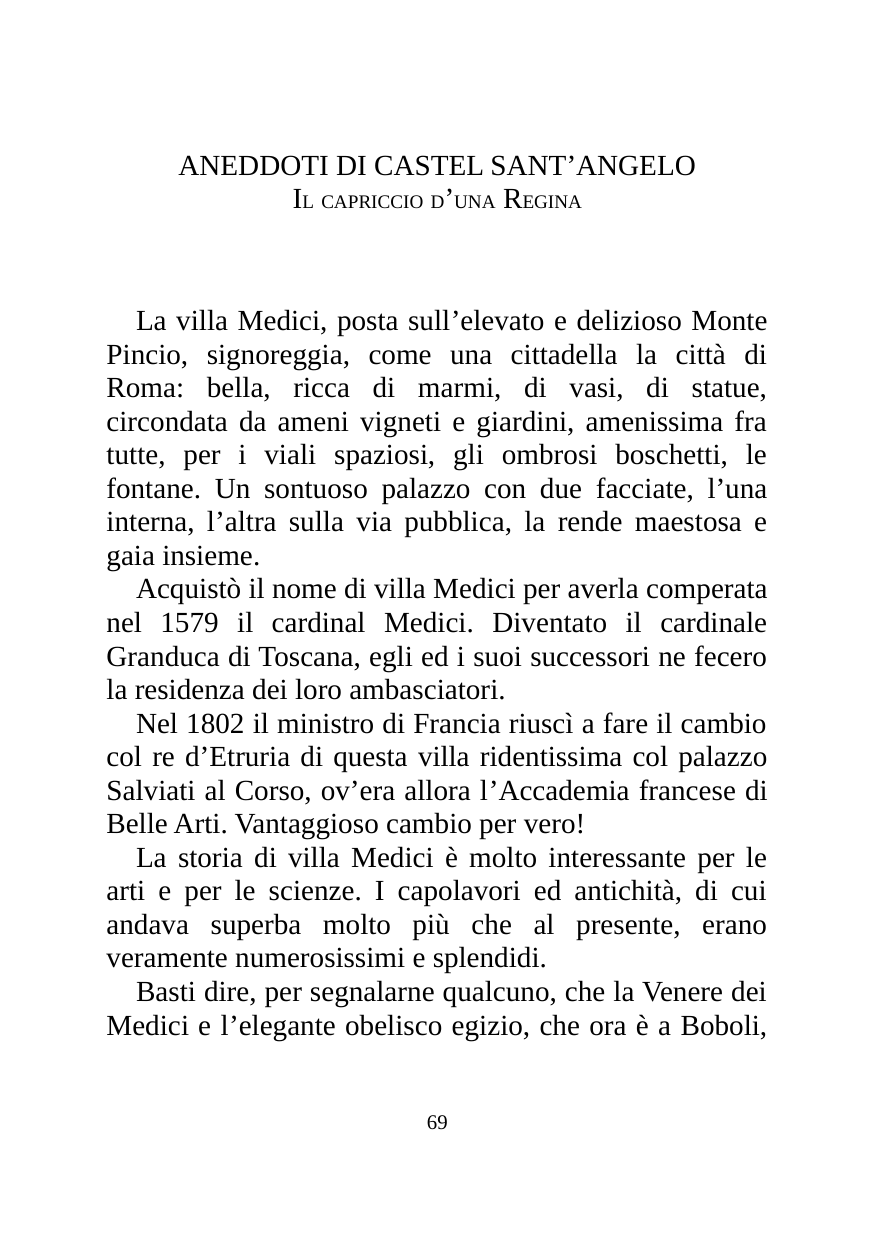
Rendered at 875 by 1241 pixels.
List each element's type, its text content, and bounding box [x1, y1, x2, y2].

text Acquistò il nome di villa Medici per averla comperata nel 1579 il cardinal Medici. Diventato il cardinale Granduca di Toscana, egli ed i suoi successori ne fecero la residenza dei loro ambasciatori. [106, 572, 768, 706]
subtitle ANEDDOTI DI CASTEL SANT’ANGELO Il capriccio d’una Regina [106, 148, 768, 215]
text Basti dire, per segnalarne qualcuno, che la Venere dei Medici e l’elegante obelisco egizio, che ora è a Boboli, [106, 974, 768, 1041]
text La storia di villa Medici è molto interessante per le arti e per le scienze. I capolavori ed antichità, di cui andava superba molto più che al presente, erano veramente numerosissimi e splendidi. [106, 840, 768, 974]
text Nel 1802 il ministro di Francia riuscì a fare il cambio col re d’Etruria di questa villa ridentissima col palazzo Salviati al Corso, ov’era allora l’Accademia francese di Belle Arti. Vantaggioso cambio per vero! [106, 706, 768, 840]
text La villa Medici, posta sull’elevato e delizioso Monte Pincio, signoreggia, come una cittadella la città di Roma: bella, ricca di marmi, di vasi, di statue, circondata da ameni vigneti e giardini, amenissima fra tutte, per i viali spaziosi, gli ombrosi boschetti, le fontane. Un sontuoso palazzo con due facciate, l’una interna, l’altra sulla via pubblica, la rende maestosa e gaia insieme. [106, 303, 768, 572]
